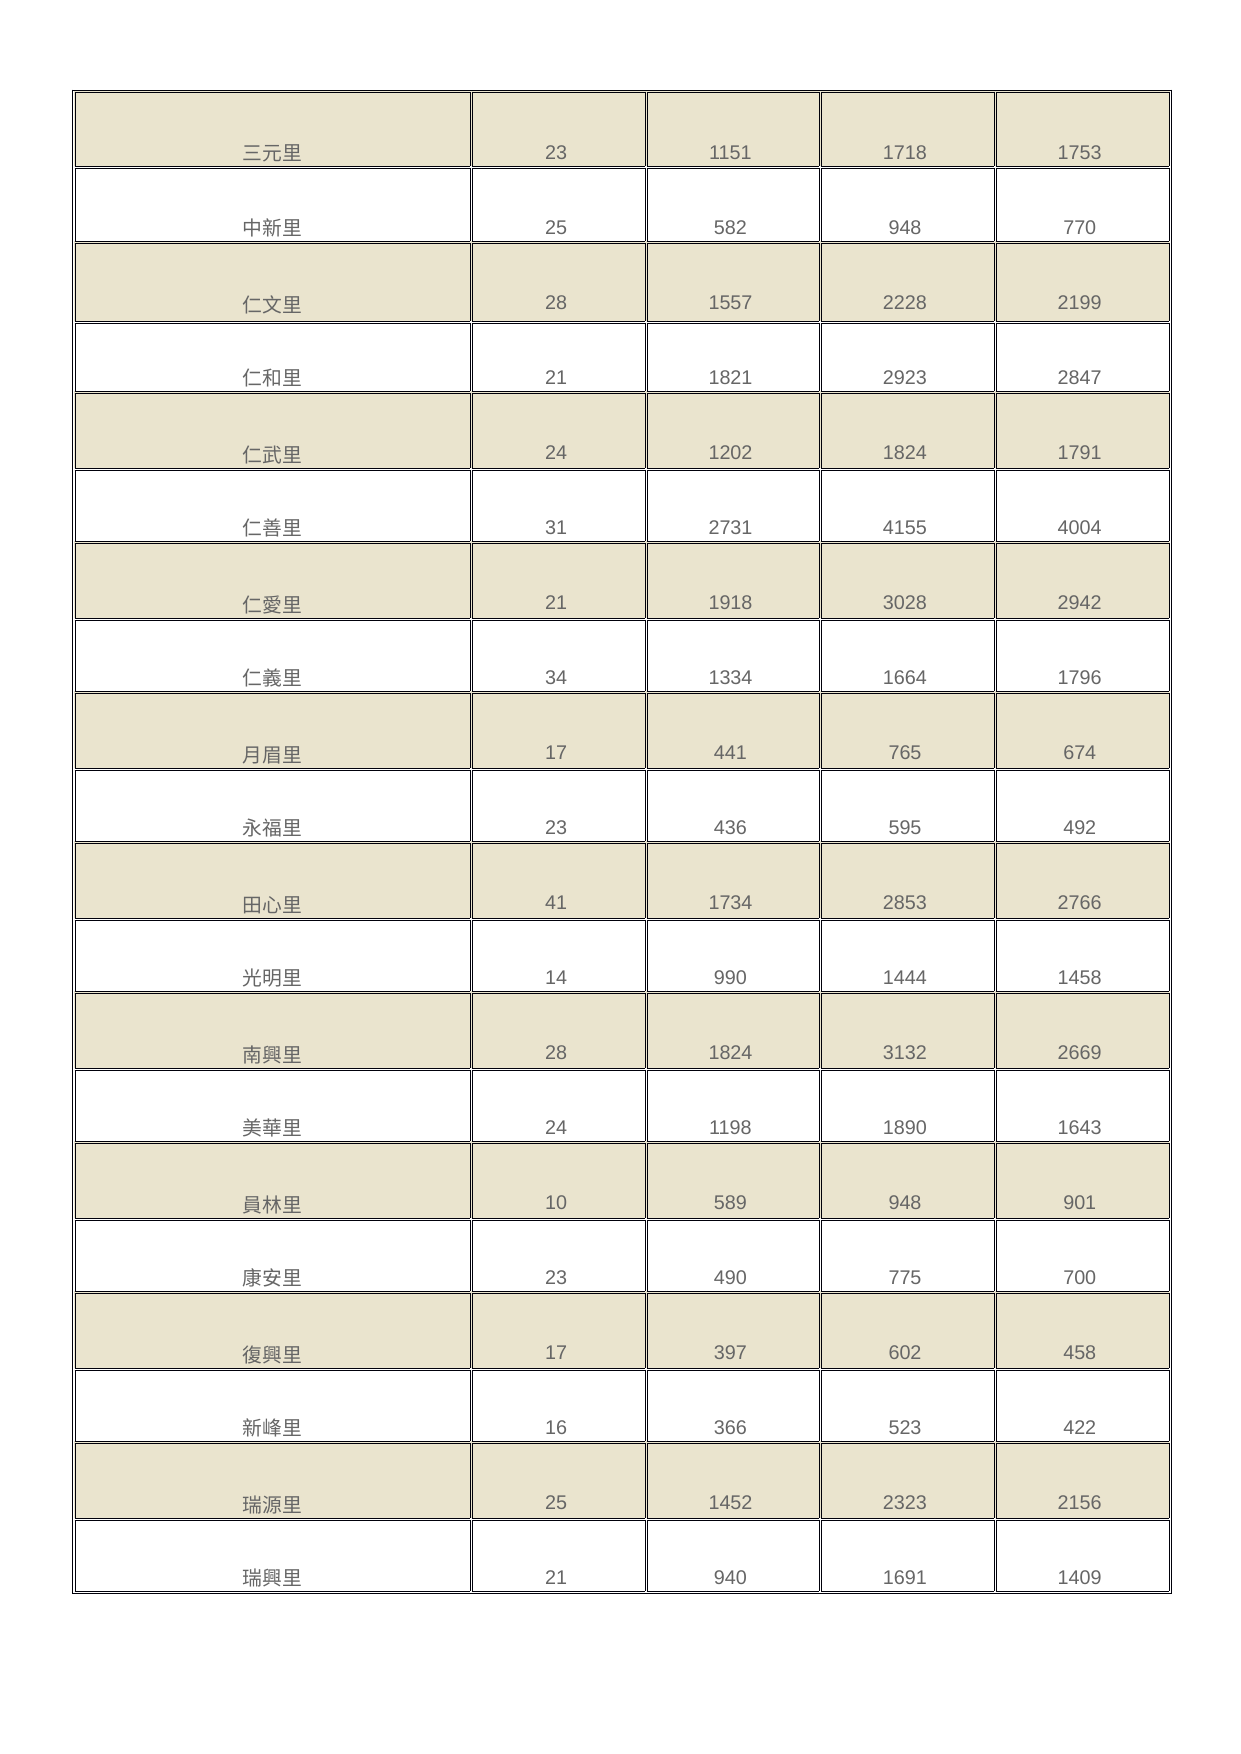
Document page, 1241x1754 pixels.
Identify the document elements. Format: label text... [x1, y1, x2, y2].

table_cell 1821 [648, 324, 819, 391]
table_cell 582 [648, 169, 819, 241]
table_cell 775 [822, 1221, 994, 1291]
table_cell 1198 [648, 1071, 819, 1141]
table_cell 中新里 [76, 169, 470, 241]
table_cell 4004 [997, 471, 1169, 541]
table_cell 1458 [997, 921, 1169, 991]
table_cell 14 [473, 921, 645, 991]
table_cell 21 [473, 324, 645, 391]
table_cell 三元里 [76, 93, 470, 166]
table_cell 康安里 [76, 1221, 470, 1291]
table_cell 1334 [648, 621, 819, 691]
table_cell 1557 [648, 244, 819, 321]
table_cell 新峰里 [76, 1371, 470, 1441]
table_cell 1409 [997, 1521, 1169, 1591]
table_cell 2669 [997, 994, 1169, 1068]
table_cell 1734 [648, 844, 819, 918]
table_cell 仁和里 [76, 324, 470, 391]
table_cell 10 [473, 1144, 645, 1218]
table_cell 2766 [997, 844, 1169, 918]
table_cell 2942 [997, 544, 1169, 618]
table_cell 948 [822, 1144, 994, 1218]
table_cell 復興里 [76, 1294, 470, 1368]
table_cell 1824 [648, 994, 819, 1068]
table_cell 2199 [997, 244, 1169, 321]
table_cell 美華里 [76, 1071, 470, 1141]
table_cell 田心里 [76, 844, 470, 918]
table_cell 700 [997, 1221, 1169, 1291]
table_cell 397 [648, 1294, 819, 1368]
table_cell 2731 [648, 471, 819, 541]
table_cell 瑞源里 [76, 1444, 470, 1518]
table_cell 1151 [648, 93, 819, 166]
table_cell 602 [822, 1294, 994, 1368]
table_cell 523 [822, 1371, 994, 1441]
table_cell 41 [473, 844, 645, 918]
table_cell 1202 [648, 394, 819, 468]
table_cell 仁文里 [76, 244, 470, 321]
table_cell 23 [473, 93, 645, 166]
table_cell 28 [473, 244, 645, 321]
table_cell 366 [648, 1371, 819, 1441]
table_cell 674 [997, 694, 1169, 768]
table_cell 1890 [822, 1071, 994, 1141]
table_cell 990 [648, 921, 819, 991]
table_cell 23 [473, 771, 645, 841]
table_cell 21 [473, 544, 645, 618]
table_cell 仁義里 [76, 621, 470, 691]
table_cell 28 [473, 994, 645, 1068]
table_cell 光明里 [76, 921, 470, 991]
table_cell 瑞興里 [76, 1521, 470, 1591]
table_cell 770 [997, 169, 1169, 241]
table_cell 765 [822, 694, 994, 768]
table_cell 901 [997, 1144, 1169, 1218]
table_cell 25 [473, 1444, 645, 1518]
table_cell 16 [473, 1371, 645, 1441]
table_cell 2228 [822, 244, 994, 321]
table_cell 1918 [648, 544, 819, 618]
table_cell 940 [648, 1521, 819, 1591]
table_cell 25 [473, 169, 645, 241]
table_cell 員林里 [76, 1144, 470, 1218]
table_cell 1718 [822, 93, 994, 166]
table_cell 2323 [822, 1444, 994, 1518]
table_cell 21 [473, 1521, 645, 1591]
table_cell 2853 [822, 844, 994, 918]
table_cell 17 [473, 694, 645, 768]
table_cell 1643 [997, 1071, 1169, 1141]
table_cell 仁善里 [76, 471, 470, 541]
table_cell 1444 [822, 921, 994, 991]
table_cell 月眉里 [76, 694, 470, 768]
table_cell 仁愛里 [76, 544, 470, 618]
table_cell 436 [648, 771, 819, 841]
table_cell 2923 [822, 324, 994, 391]
table_cell 3028 [822, 544, 994, 618]
table_cell 490 [648, 1221, 819, 1291]
table_cell 2847 [997, 324, 1169, 391]
table_cell 永福里 [76, 771, 470, 841]
table_cell 1753 [997, 93, 1169, 166]
table_cell 4155 [822, 471, 994, 541]
table_cell 2156 [997, 1444, 1169, 1518]
table_cell 24 [473, 394, 645, 468]
table_cell 1824 [822, 394, 994, 468]
table_cell 492 [997, 771, 1169, 841]
table_cell 1796 [997, 621, 1169, 691]
table_cell 589 [648, 1144, 819, 1218]
table_cell 1791 [997, 394, 1169, 468]
table_cell 23 [473, 1221, 645, 1291]
table_cell 458 [997, 1294, 1169, 1368]
table_cell 3132 [822, 994, 994, 1068]
table_cell 1452 [648, 1444, 819, 1518]
table_cell 441 [648, 694, 819, 768]
table_cell 24 [473, 1071, 645, 1141]
table_cell 1664 [822, 621, 994, 691]
table_cell 34 [473, 621, 645, 691]
table_cell 422 [997, 1371, 1169, 1441]
table_cell 1691 [822, 1521, 994, 1591]
table_cell 南興里 [76, 994, 470, 1068]
table_cell 仁武里 [76, 394, 470, 468]
table_cell 17 [473, 1294, 645, 1368]
table_cell 31 [473, 471, 645, 541]
table_cell 595 [822, 771, 994, 841]
table_cell 948 [822, 169, 994, 241]
